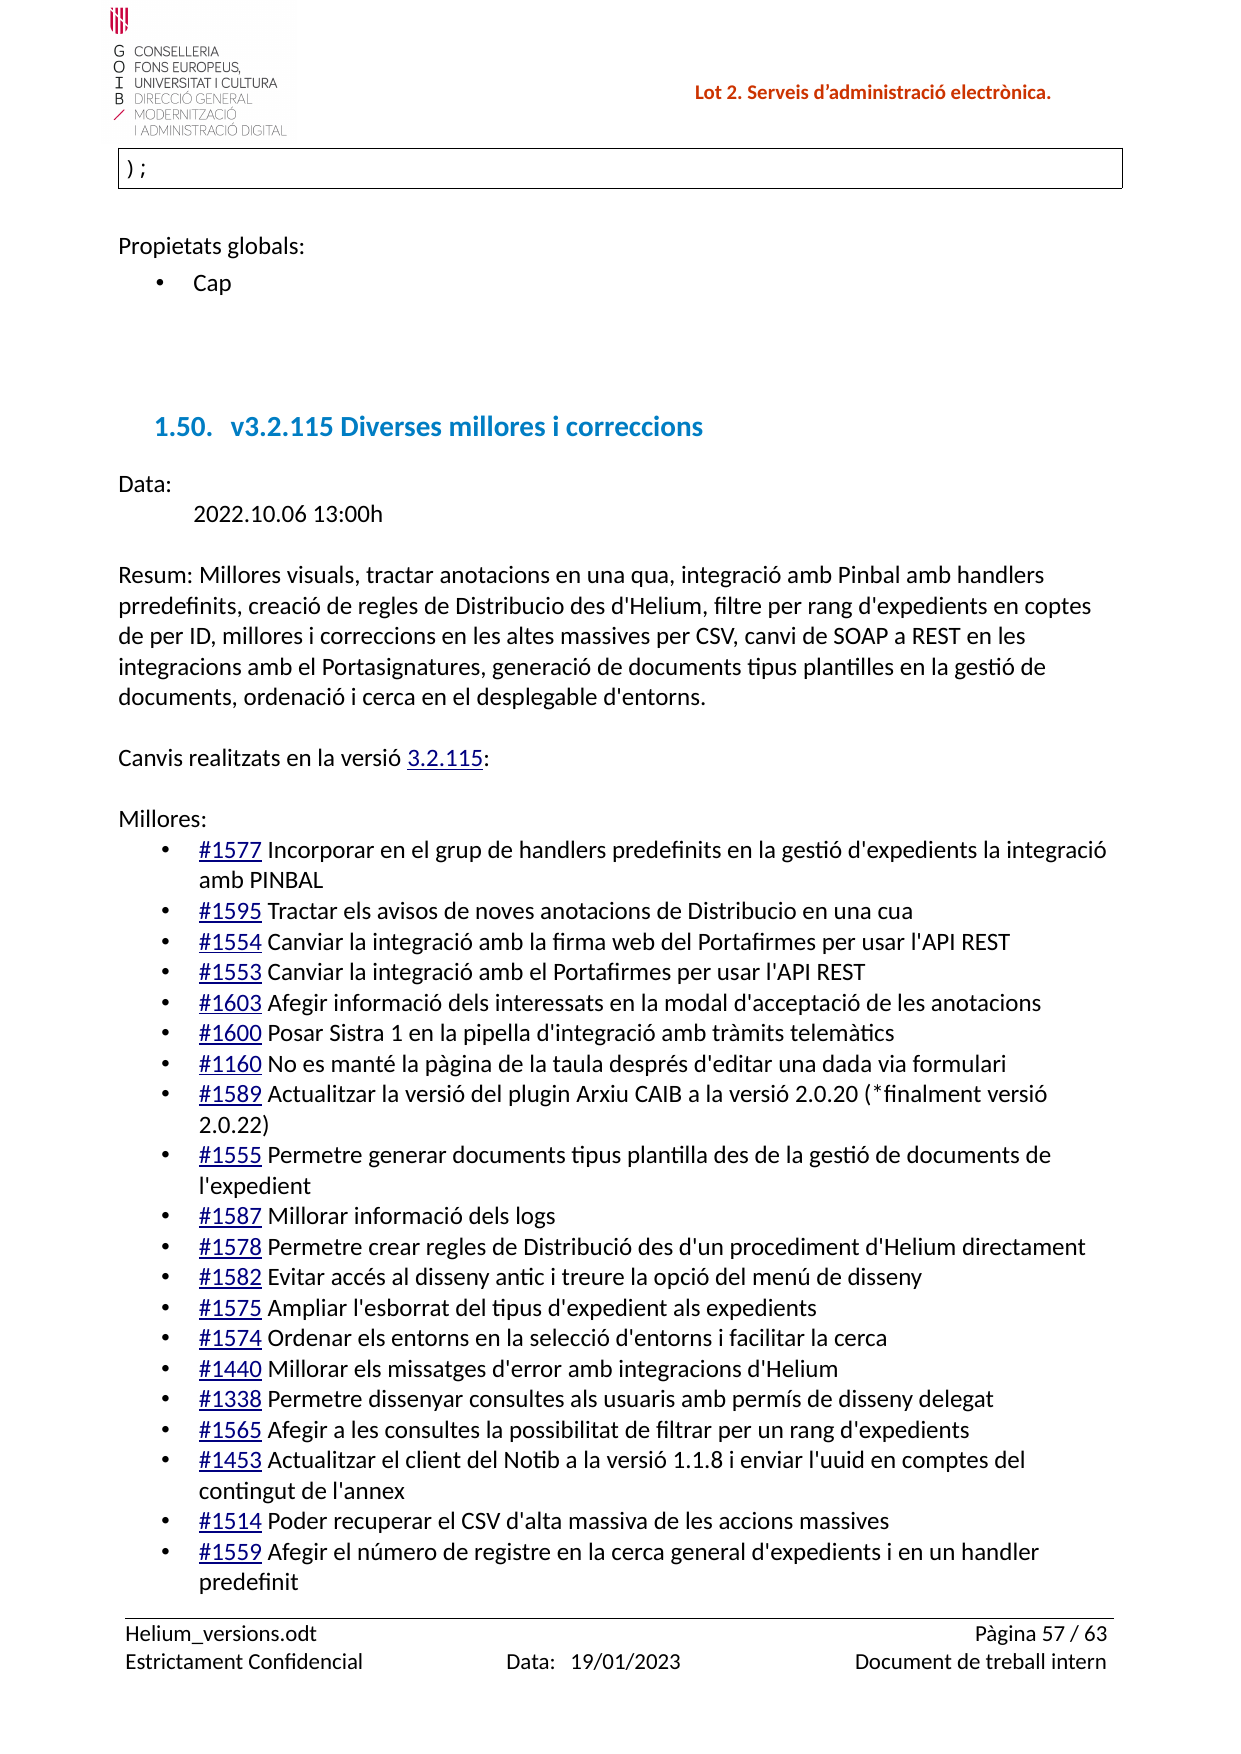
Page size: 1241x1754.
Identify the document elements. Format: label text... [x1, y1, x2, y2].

list #1574 Ordenar els entorns en la selecció d'entorns i facilitar la cerca [161, 1322, 1122, 1353]
list #1440 Millorar els missatges d'error amb integracions d'Helium [161, 1353, 1122, 1383]
list #1589 Actualitzar la versió del plugin Arxiu CAIB a la versió 2.0.20 (*finalment versió 2.0.22) [161, 1078, 1122, 1139]
text Propietats globals: [118, 230, 1122, 261]
picture [100, 0, 297, 144]
list #1603 Afegir informació dels interessats en la modal d'acceptació de les anotacions [161, 987, 1122, 1017]
list #1555 Permetre generar documents tipus plantilla des de la gestió de documents de l'expedient [161, 1139, 1122, 1200]
list #1559 Afegir el número de registre en la cerca general d'expedients i en un handler predefinit [161, 1536, 1122, 1597]
list #1578 Permetre crear regles de Distribució des d'un procediment d'Helium directament [161, 1231, 1122, 1261]
list #1582 Evitar accés al disseny antic i treure la opció del menú de disseny [161, 1261, 1122, 1292]
list #1577 Incorporar en el grup de handlers predefinits en la gestió d'expedients la integració amb PINBAL [161, 834, 1122, 895]
list #1514 Poder recuperar el CSV d'alta massiva de les accions massives [161, 1506, 1122, 1536]
text Canvis realitzats en la versió 3.2.115: [118, 742, 1122, 773]
list #1565 Afegir a les consultes la possibilitat de filtrar per un rang d'expedients [161, 1414, 1122, 1444]
list #1554 Canviar la integració amb la firma web del Portafirmes per usar l'API REST [161, 926, 1122, 956]
text 2022.10.06 13:00h [118, 498, 1122, 529]
text Data: [118, 468, 1122, 498]
subtitle v3.2.115 Diverses millores i correccions [153, 408, 1122, 444]
list #1595 Tractar els avisos de noves anotacions de Distribucio en una cua [161, 895, 1122, 926]
list Cap [156, 267, 1122, 297]
list #1338 Permetre dissenyar consultes als usuaris amb permís de disseny delegat [161, 1383, 1122, 1414]
list #1160 No es manté la pàgina de la taula després d'editar una dada via formulari [161, 1048, 1122, 1078]
list #1453 Actualitzar el client del Notib a la versió 1.1.8 i enviar l'uuid en comptes del contingut de l'annex [161, 1444, 1122, 1506]
list #1587 Millorar informació dels logs [161, 1200, 1122, 1231]
text Resum: Millores visuals, tractar anotacions en una qua, integració amb Pinbal amb handlers prredefinits, creació de regles de Distribucio des d'Helium, filtre per rang d'expedients en coptes de per ID, millores i correccions en les altes massives per CSV, canvi de SOAP a REST en les integracions amb el Portasignatures, generació de documents tipus plantilles en la gestió de documents, ordenació i cerca en el desplegable d'entorns. [118, 559, 1122, 712]
text Millores: [118, 803, 1122, 834]
list #1553 Canviar la integració amb el Portafirmes per usar l'API REST [161, 956, 1122, 987]
list #1600 Posar Sistra 1 en la pipella d'integració amb tràmits telemàtics [161, 1017, 1122, 1048]
list #1575 Ampliar l'esborrat del tipus d'expedient als expedients [161, 1292, 1122, 1322]
table_header ); [119, 149, 1122, 188]
